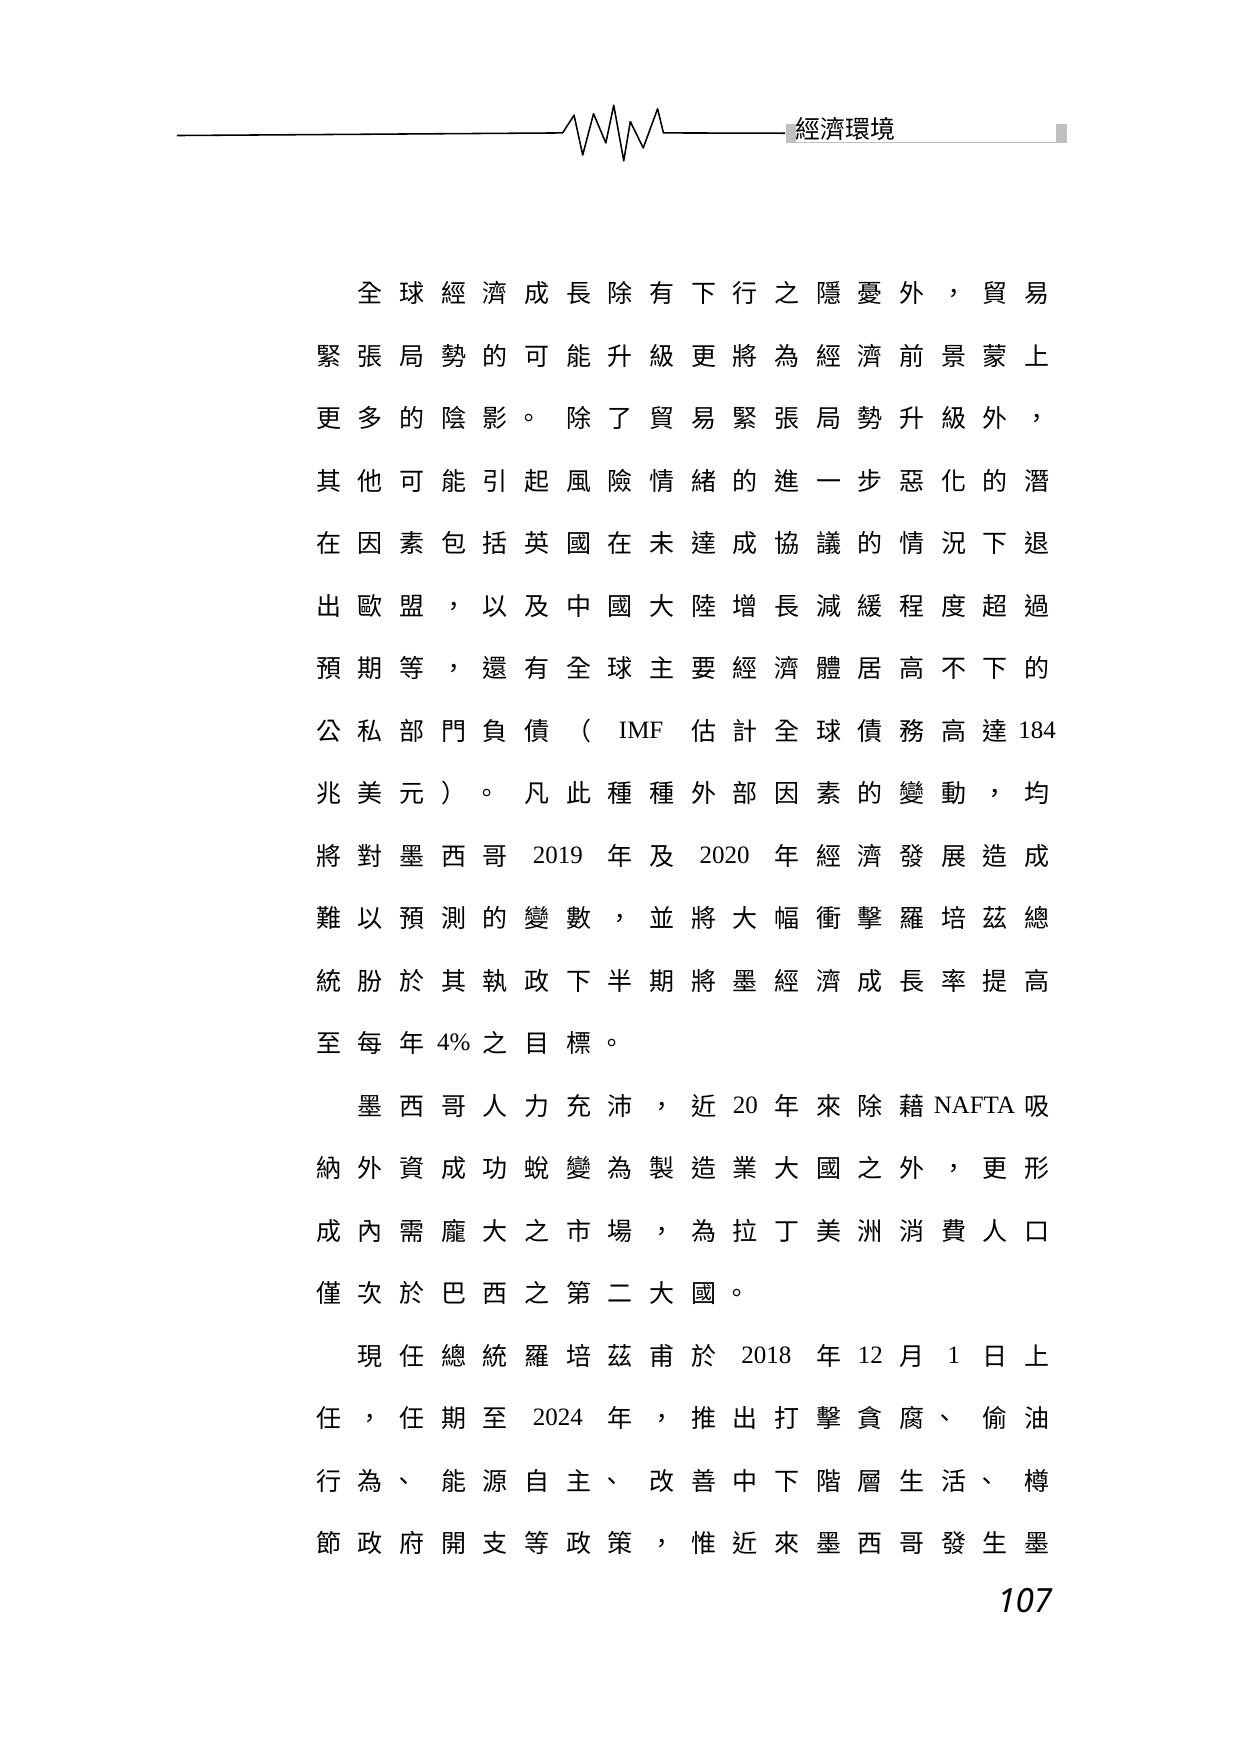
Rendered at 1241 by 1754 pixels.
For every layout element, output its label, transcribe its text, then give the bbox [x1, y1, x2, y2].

text 墨西哥人力充沛，近20年來除藉NAFTA吸納外資成功蛻變為製造業大國之外，更形成內需龐大之市場，為拉丁美洲消費人口僅次於巴西之第二大國。 [281, 1063, 1058, 1313]
text 現任總統羅培茲甫於2018年12月1日上任，任期至2024年，推出打擊貪腐、偷油行為、能源自主、改善中下階層生活、樽節政府開支等政策，惟近來墨西哥發生墨 [281, 1313, 1058, 1563]
text 全球經濟成長除有下行之隱憂外，貿易緊張局勢的可能升級更將為經濟前景蒙上更多的陰影。除了貿易緊張局勢升級外，其他可能引起風險情緒的進一步惡化的潛在因素包括英國在未達成協議的情況下退出歐盟，以及中國大陸增長減緩程度超過預期等，還有全球主要經濟體居高不下的公私部門負債（IMF估計全球債務高達184兆美元）。凡此種種外部因素的變動，均將對墨西哥2019年及2020年經濟發展造成難以預測的變數，並將大幅衝擊羅培茲總統朌於其執政下半期將墨經濟成長率提高至每年4%之目標。 [281, 250, 1058, 1063]
